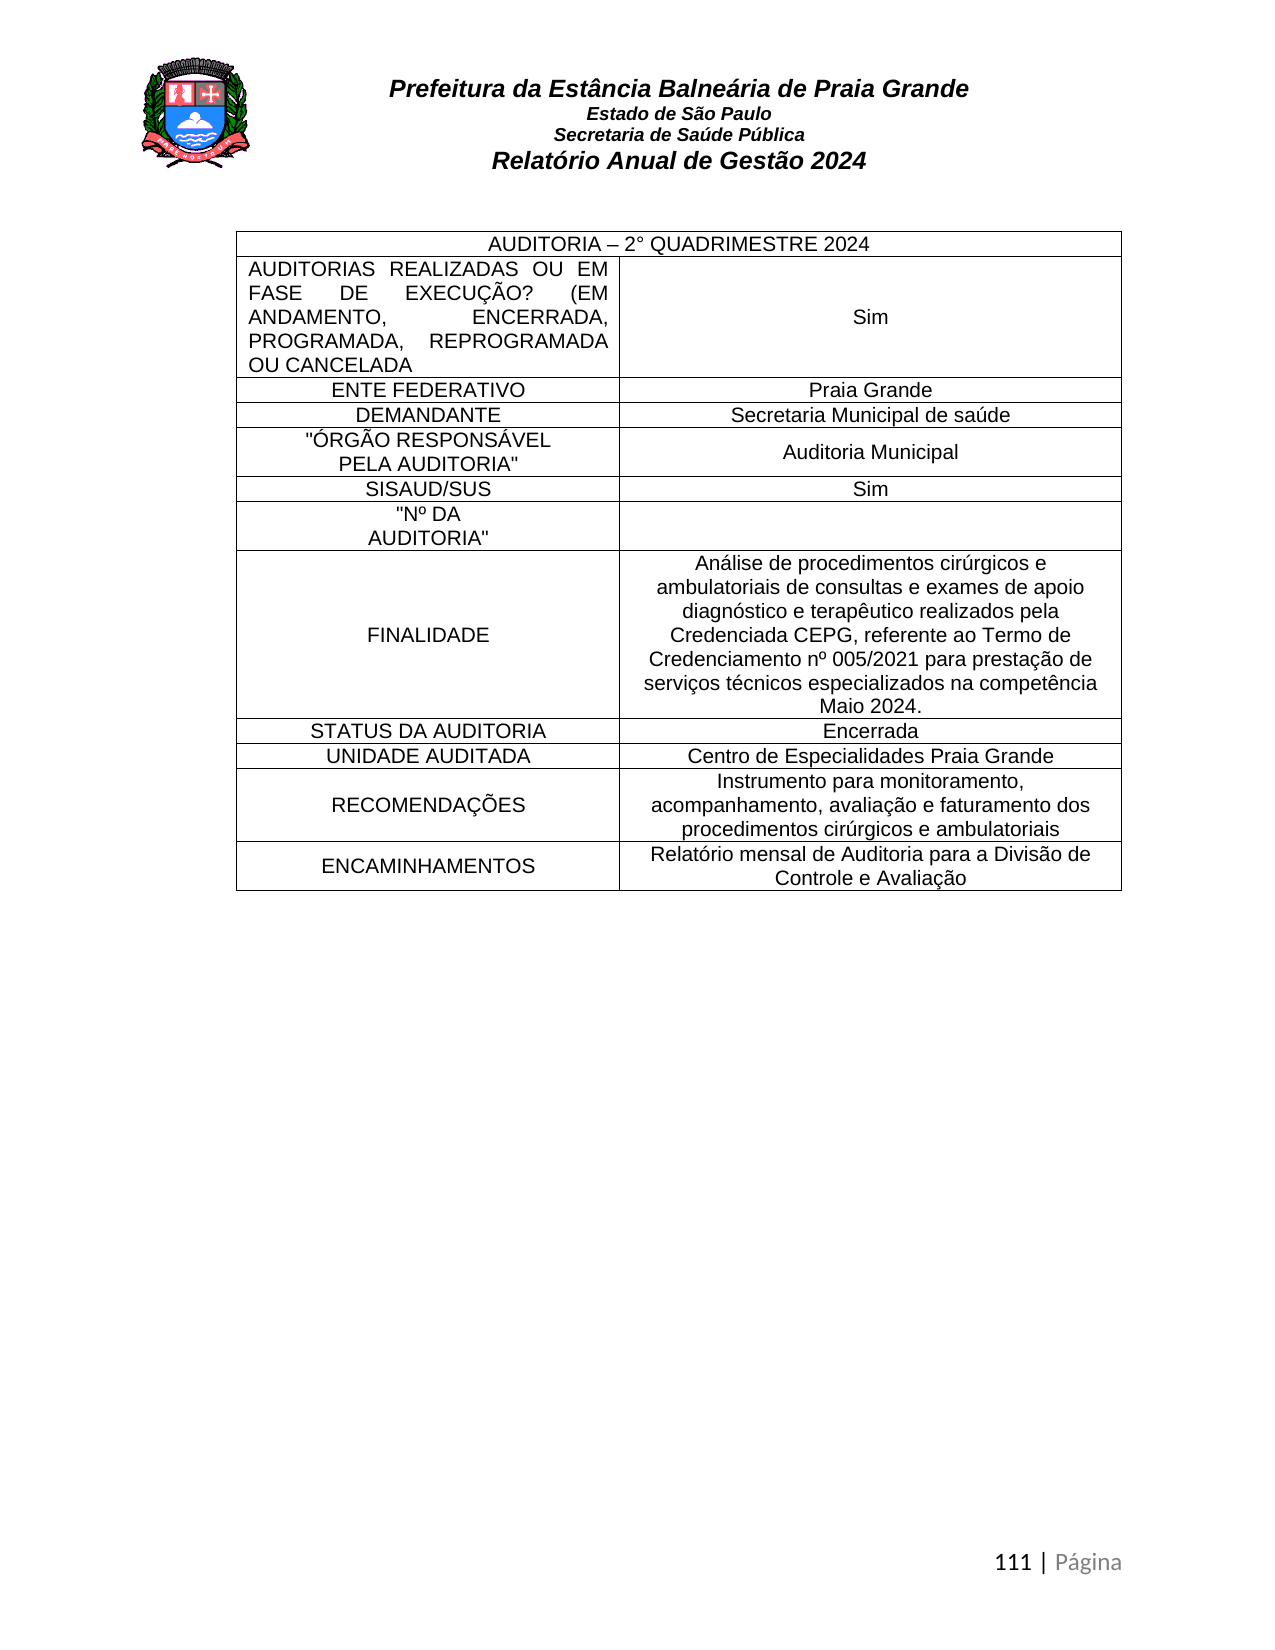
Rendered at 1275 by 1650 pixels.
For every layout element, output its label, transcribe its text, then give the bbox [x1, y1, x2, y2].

table_cell ENTE FEDERATIVO [237, 378, 619, 402]
table_cell "Nº DA AUDITORIA" [237, 502, 619, 549]
table_cell DEMANDANTE [237, 403, 619, 427]
table_cell Sim [620, 477, 1121, 501]
table_cell RECOMENDAÇÕES [237, 769, 619, 841]
table_cell Análise de procedimentos cirúrgicos e ambulatoriais de consultas e exames de apoio diagnóstico e terapêutico realizados pela Credenciada CEPG, referente ao Termo de Credenciamento nº 005/2021 para prestação de serviços técnicos especializados na competência Maio 2024. [620, 551, 1121, 718]
table_cell Relatório mensal de Auditoria para a Divisão de Controle e Avaliação [620, 842, 1121, 890]
table_cell Secretaria Municipal de saúde [620, 403, 1121, 427]
table_cell ENCAMINHAMENTOS [237, 842, 619, 890]
table_cell Sim [620, 257, 1121, 377]
table_cell SISAUD/SUS [237, 477, 619, 501]
table_cell AUDITORIAS REALIZADAS OU EM FASE DE EXECUÇÃO? (EM ANDAMENTO, ENCERRADA, PROGRAMADA, REPROGRAMADA OU CANCELADA [237, 257, 619, 377]
table_cell Auditoria Municipal [620, 428, 1121, 476]
table_cell "ÓRGÃO RESPONSÁVEL PELA AUDITORIA" [237, 428, 619, 476]
table_cell Centro de Especialidades Praia Grande [620, 744, 1121, 768]
table_cell FINALIDADE [237, 551, 619, 718]
table_cell Praia Grande [620, 378, 1121, 402]
table_cell Encerrada [620, 719, 1121, 743]
picture [132, 55, 259, 172]
table_cell STATUS DA AUDITORIA [237, 719, 619, 743]
table_header AUDITORIA – 2° QUADRIMESTRE 2024 [237, 232, 1121, 256]
table_cell [620, 502, 1121, 549]
table_cell Instrumento para monitoramento, acompanhamento, avaliação e faturamento dos procedimentos cirúrgicos e ambulatoriais [620, 769, 1121, 841]
table_cell UNIDADE AUDITADA [237, 744, 619, 768]
